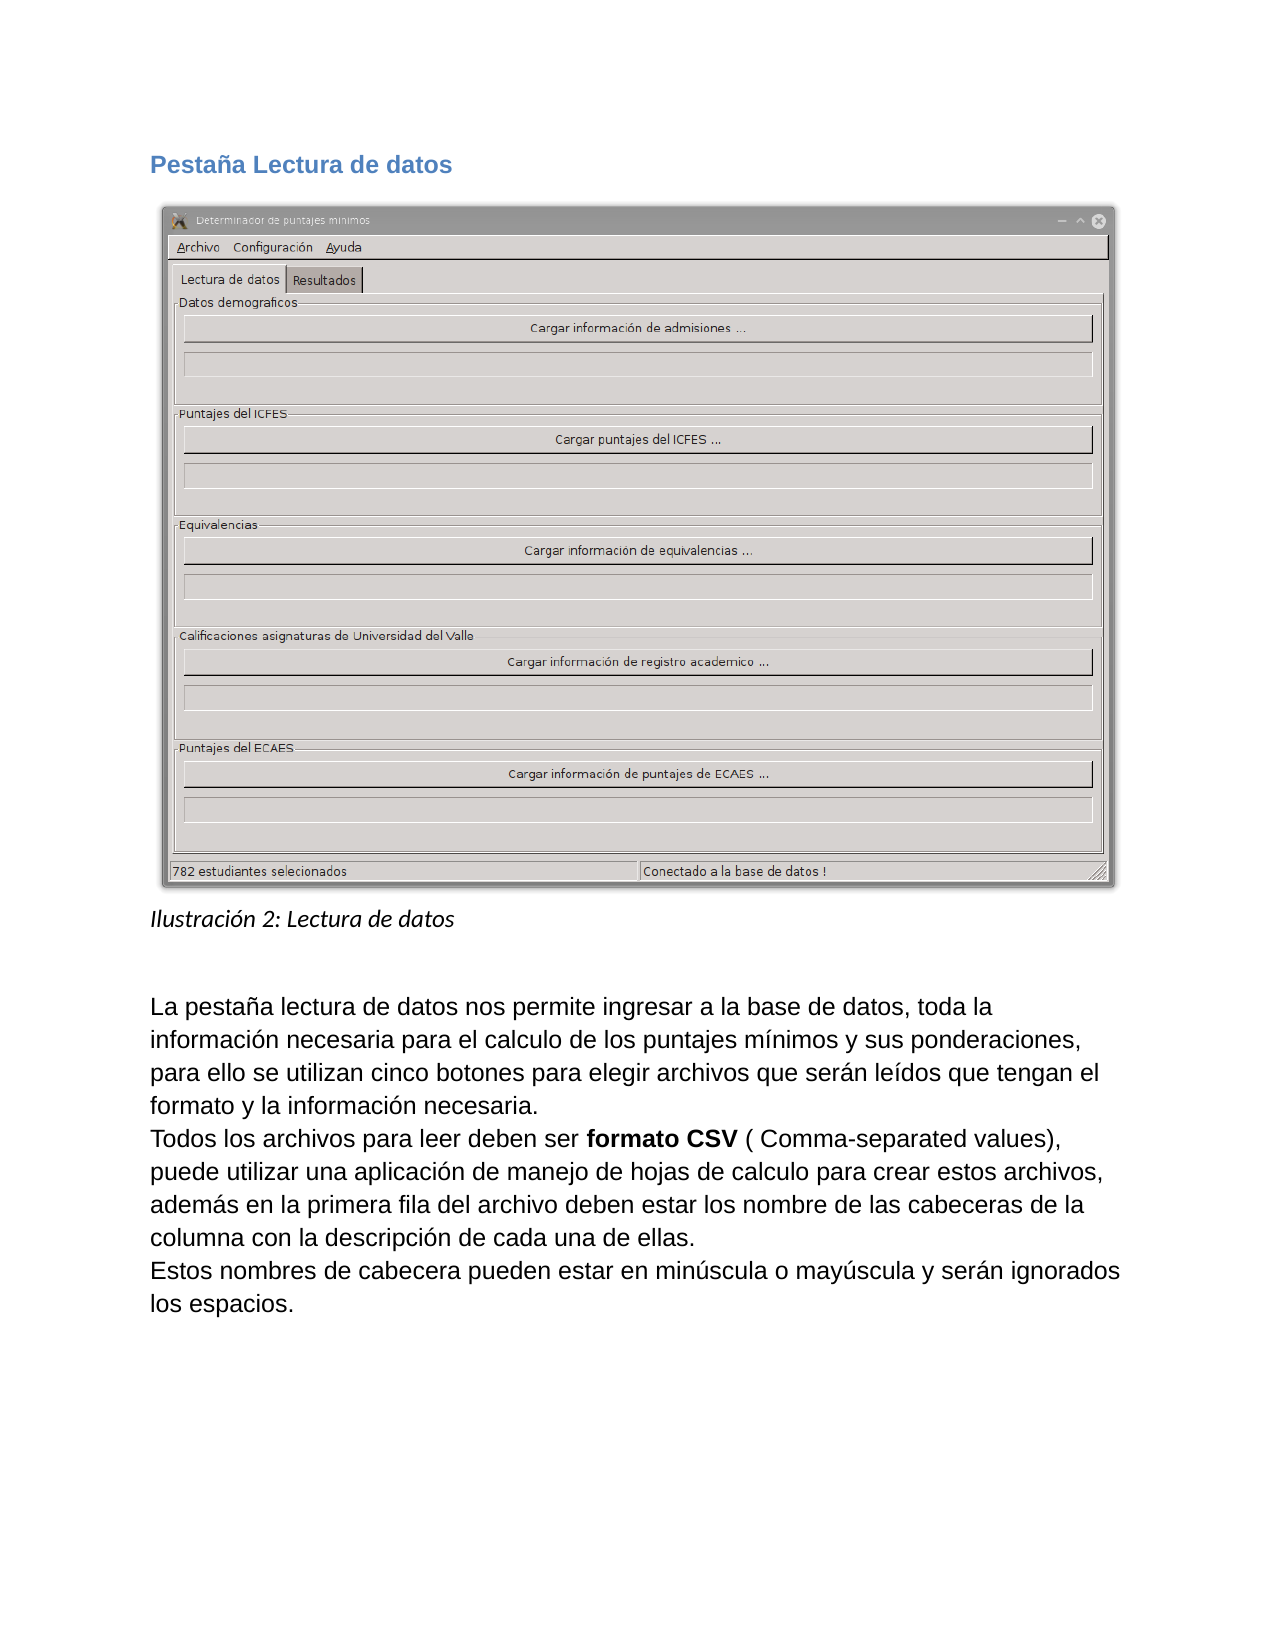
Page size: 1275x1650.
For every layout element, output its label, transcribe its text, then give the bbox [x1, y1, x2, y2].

text Estos nombres de cabecera pueden estar en minúscula o mayúscula y serán ignorados los espacios. [150, 1256, 1125, 1318]
picture [150, 195, 1126, 899]
subtitle Pestaña Lectura de datos [150, 150, 1125, 179]
text Ilustración 2: Lectura de datos [150, 899, 1125, 934]
text Todos los archivos para leer deben ser formato CSV ( Comma-separated values), puede utilizar una aplicación de manejo de hojas de calculo para crear estos archivos, además en la primera fila del archivo deben estar los nombre de las cabeceras de la columna con la descripción de cada una de ellas. [150, 1124, 1125, 1252]
text La pestaña lectura de datos nos permite ingresar a la base de datos, toda la información necesaria para el calculo de los puntajes mínimos y sus ponderaciones, para ello se utilizan cinco botones para elegir archivos que serán leídos que tengan el formato y la información necesaria. [150, 992, 1125, 1120]
